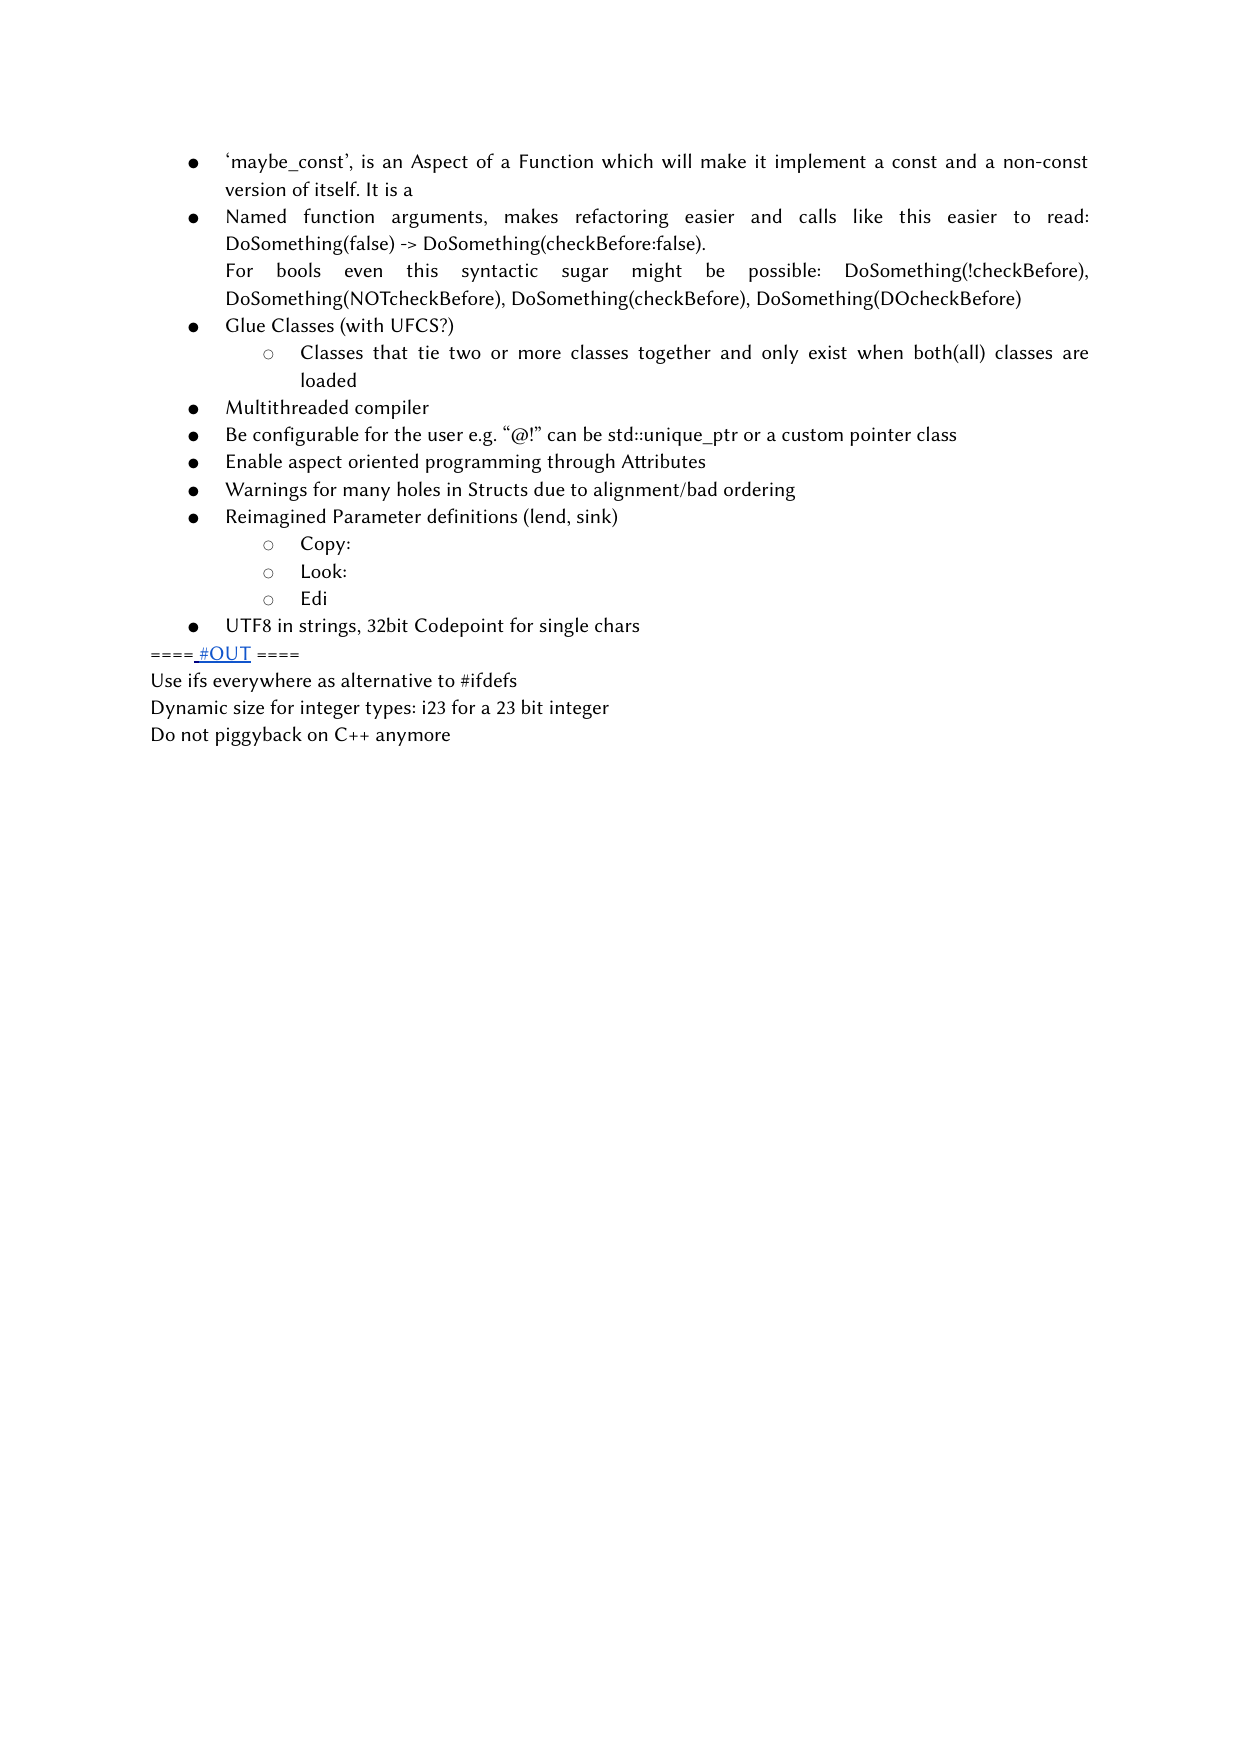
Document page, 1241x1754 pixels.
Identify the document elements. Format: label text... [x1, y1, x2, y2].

text Use ifs everywhere as alternative to #ifdefs [150, 668, 1090, 692]
list Named function arguments, makes refactoring easier and calls like this easier to read: DoSomething(false) -> DoSomething(checkBefore:false). For bools even this syntactic sugar might be possible: DoSomething(!checkBefore), DoSomething(NOTcheckBefore), DoSomething(checkBefore), DoSomething(DOcheckBefore) [187, 204, 1090, 310]
list Edi [262, 587, 1090, 610]
list Classes that tie two or more classes together and only exist when both(all) classes are loaded [262, 341, 1090, 392]
list Look: [262, 559, 1090, 583]
list Multithreaded compiler [187, 396, 1090, 419]
text ==== #OUT ==== [150, 641, 1090, 665]
list Glue Classes (with UFCS?) [187, 314, 1090, 337]
text Dynamic size for integer types: i23 for a 23 bit integer [150, 696, 1090, 719]
list Reimagined Parameter definitions (lend, sink) [187, 505, 1090, 528]
list ‘maybe_const’, is an Aspect of a Function which will make it implement a const and a non-const version of itself. It is a [187, 150, 1090, 201]
text Do not piggyback on C++ anymore [150, 723, 1090, 747]
list Enable aspect oriented programming through Attributes [187, 450, 1090, 474]
list Warnings for many holes in Structs due to alignment/bad ordering [187, 477, 1090, 501]
list Be configurable for the user e.g. “@!” can be std::unique_ptr or a custom pointer class [187, 423, 1090, 447]
list UTF8 in strings, 32bit Codepoint for single chars [187, 614, 1090, 638]
list Copy: [262, 532, 1090, 556]
